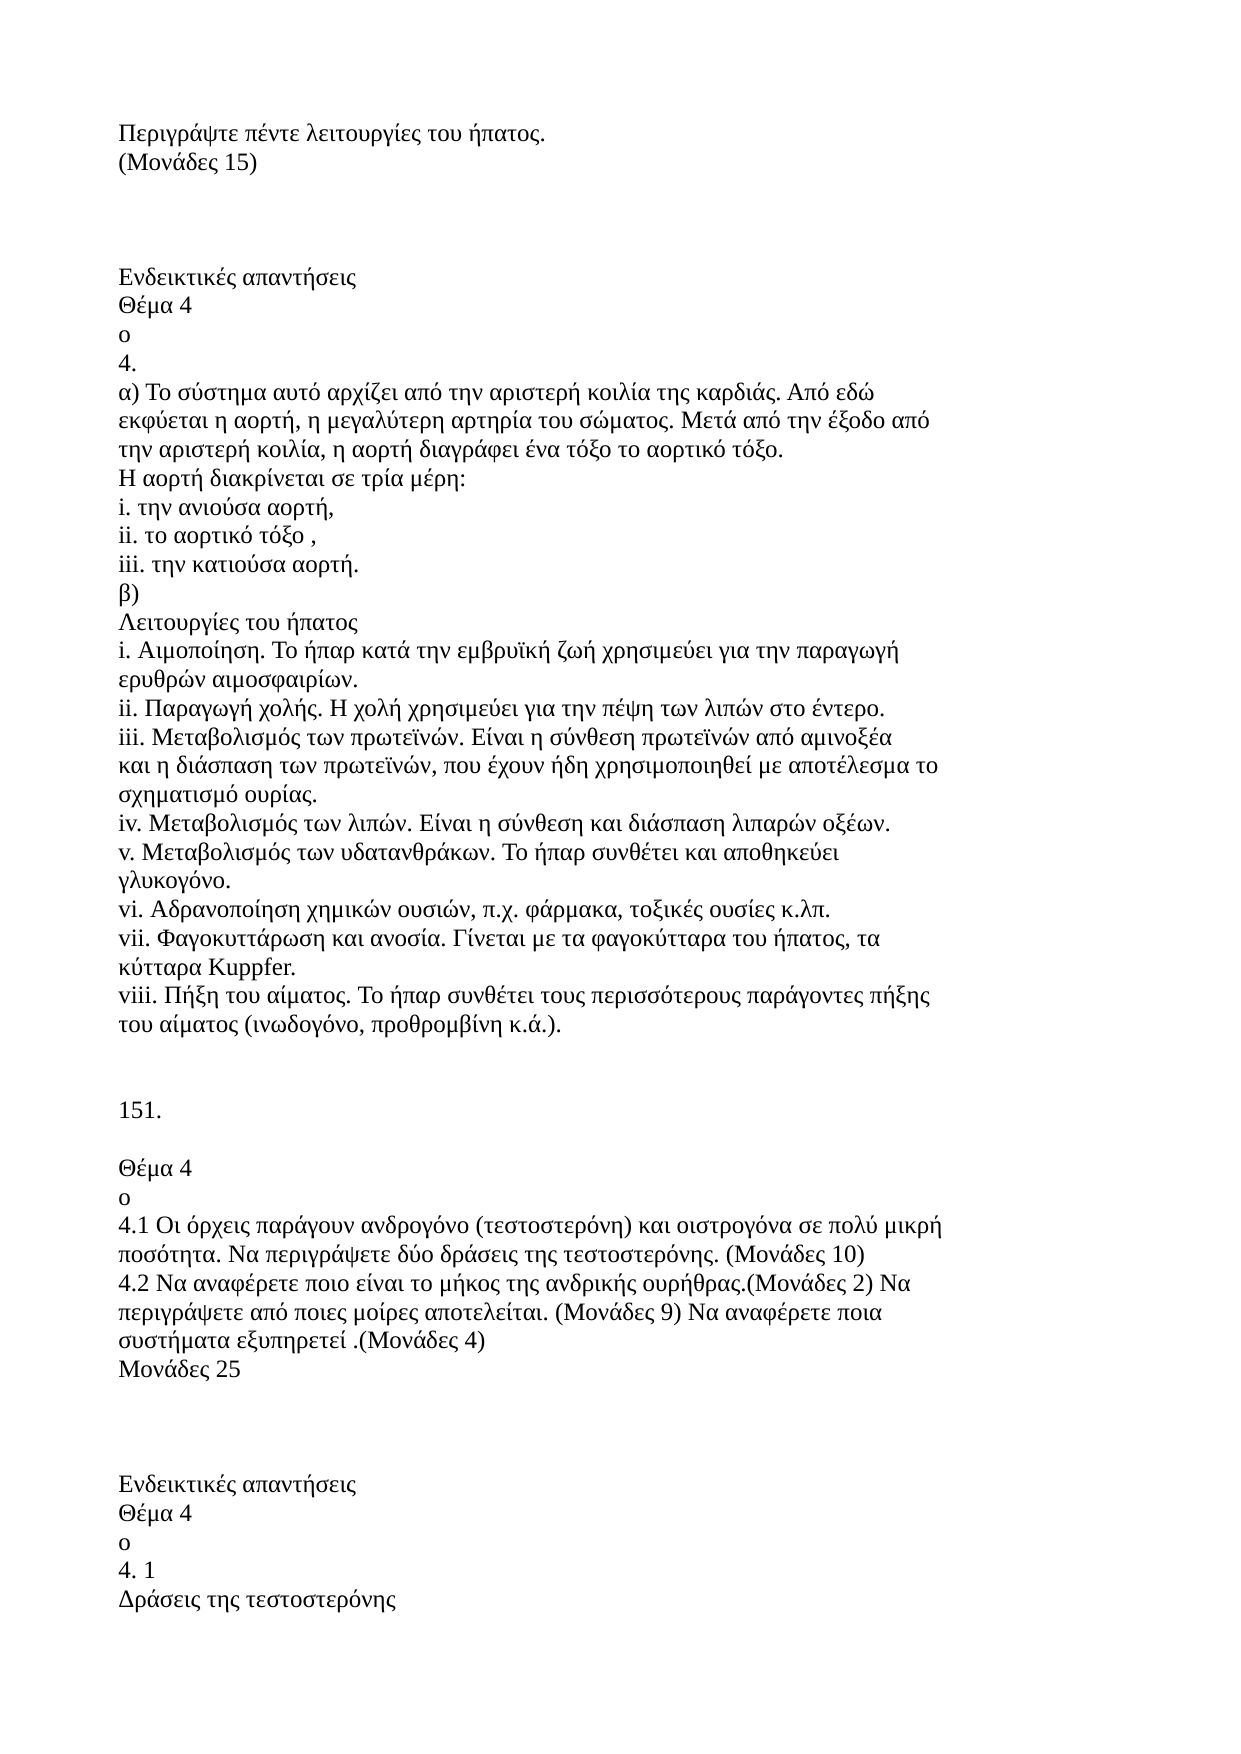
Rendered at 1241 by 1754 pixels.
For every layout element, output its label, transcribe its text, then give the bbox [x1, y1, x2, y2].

text 4.1 Οι όρχεις παράγουν ανδρογόνο (τεστοστερόνη) και οιστρογόνα σε πολύ μικρή [118, 1211, 1122, 1239]
text i. Αιμοποίηση. Το ήπαρ κατά την εμβρυϊκή ζωή χρησιμεύει για την παραγωγή [118, 636, 1122, 664]
text iv. Μεταβολισμός των λιπών. Είναι η σύνθεση και διάσπαση λιπαρών οξέων. [118, 808, 1122, 837]
text ερυθρών αιμοσφαιρίων. [118, 664, 1122, 693]
text β) [118, 578, 1122, 607]
text Μονάδες 25 [118, 1354, 1122, 1383]
text του αίματος (ινωδογόνο, προθρομβίνη κ.ά.). [118, 1009, 1122, 1038]
text v. Μεταβολισμός των υδατανθράκων. Το ήπαρ συνθέτει και αποθηκεύει [118, 837, 1122, 866]
text ii. Παραγωγή χολής. Η χολή χρησιμεύει για την πέψη των λιπών στο έντερο. [118, 693, 1122, 722]
text Ενδεικτικές απαντήσεις [118, 1469, 1122, 1498]
text Περιγράψτε πέντε λειτουργίες του ήπατος. [118, 118, 1122, 147]
text vii. Φαγοκυττάρωση και ανοσία. Γίνεται με τα φαγοκύτταρα του ήπατος, τα [118, 923, 1122, 952]
text (Μονάδες 15) [118, 147, 1122, 176]
text i. την ανιούσα αορτή, [118, 492, 1122, 521]
text κύτταρα Kuppfer. [118, 952, 1122, 981]
text ο [118, 1182, 1122, 1211]
text γλυκογόνο. [118, 866, 1122, 894]
text ποσότητα. Να περιγράψετε δύο δράσεις της τεστοστερόνης. (Μονάδες 10) [118, 1239, 1122, 1268]
text Η αορτή διακρίνεται σε τρία μέρη: [118, 463, 1122, 492]
text σχηματισμό ουρίας. [118, 779, 1122, 808]
text συστήματα εξυπηρετεί .(Μονάδες 4) [118, 1326, 1122, 1354]
text viii. Πήξη του αίματος. Το ήπαρ συνθέτει τους περισσότερους παράγοντες πήξης [118, 981, 1122, 1009]
text vi. Αδρανοποίηση χημικών ουσιών, π.χ. φάρμακα, τοξικές ουσίες κ.λπ. [118, 894, 1122, 923]
text α) Το σύστημα αυτό αρχίζει από την αριστερή κοιλία της καρδιάς. Από εδώ [118, 377, 1122, 406]
text iii. την κατιούσα αορτή. [118, 549, 1122, 578]
text Ενδεικτικές απαντήσεις [118, 262, 1122, 291]
text Θέμα 4 [118, 1498, 1122, 1527]
text ii. το αορτικό τόξο , [118, 521, 1122, 549]
text ο [118, 319, 1122, 348]
text Δράσεις της τεστοστερόνης [118, 1584, 1122, 1613]
text και η διάσπαση των πρωτεϊνών, που έχουν ήδη χρησιμοποιηθεί με αποτέλεσμα το [118, 751, 1122, 779]
text 4. [118, 348, 1122, 377]
text 151. [118, 1096, 1122, 1124]
text ο [118, 1527, 1122, 1556]
text Θέμα 4 [118, 291, 1122, 319]
text Θέμα 4 [118, 1153, 1122, 1182]
text iii. Μεταβολισμός των πρωτεϊνών. Είναι η σύνθεση πρωτεϊνών από αμινοξέα [118, 722, 1122, 751]
text την αριστερή κοιλία, η αορτή διαγράφει ένα τόξο το αορτικό τόξο. [118, 434, 1122, 463]
text Λειτουργίες του ήπατος [118, 607, 1122, 636]
text 4. 1 [118, 1556, 1122, 1584]
text 4.2 Να αναφέρετε ποιο είναι το μήκος της ανδρικής ουρήθρας.(Μονάδες 2) Να [118, 1268, 1122, 1297]
text περιγράψετε από ποιες μοίρες αποτελείται. (Μονάδες 9) Να αναφέρετε ποια [118, 1297, 1122, 1326]
text εκφύεται η αορτή, η μεγαλύτερη αρτηρία του σώματος. Μετά από την έξοδο από [118, 406, 1122, 434]
